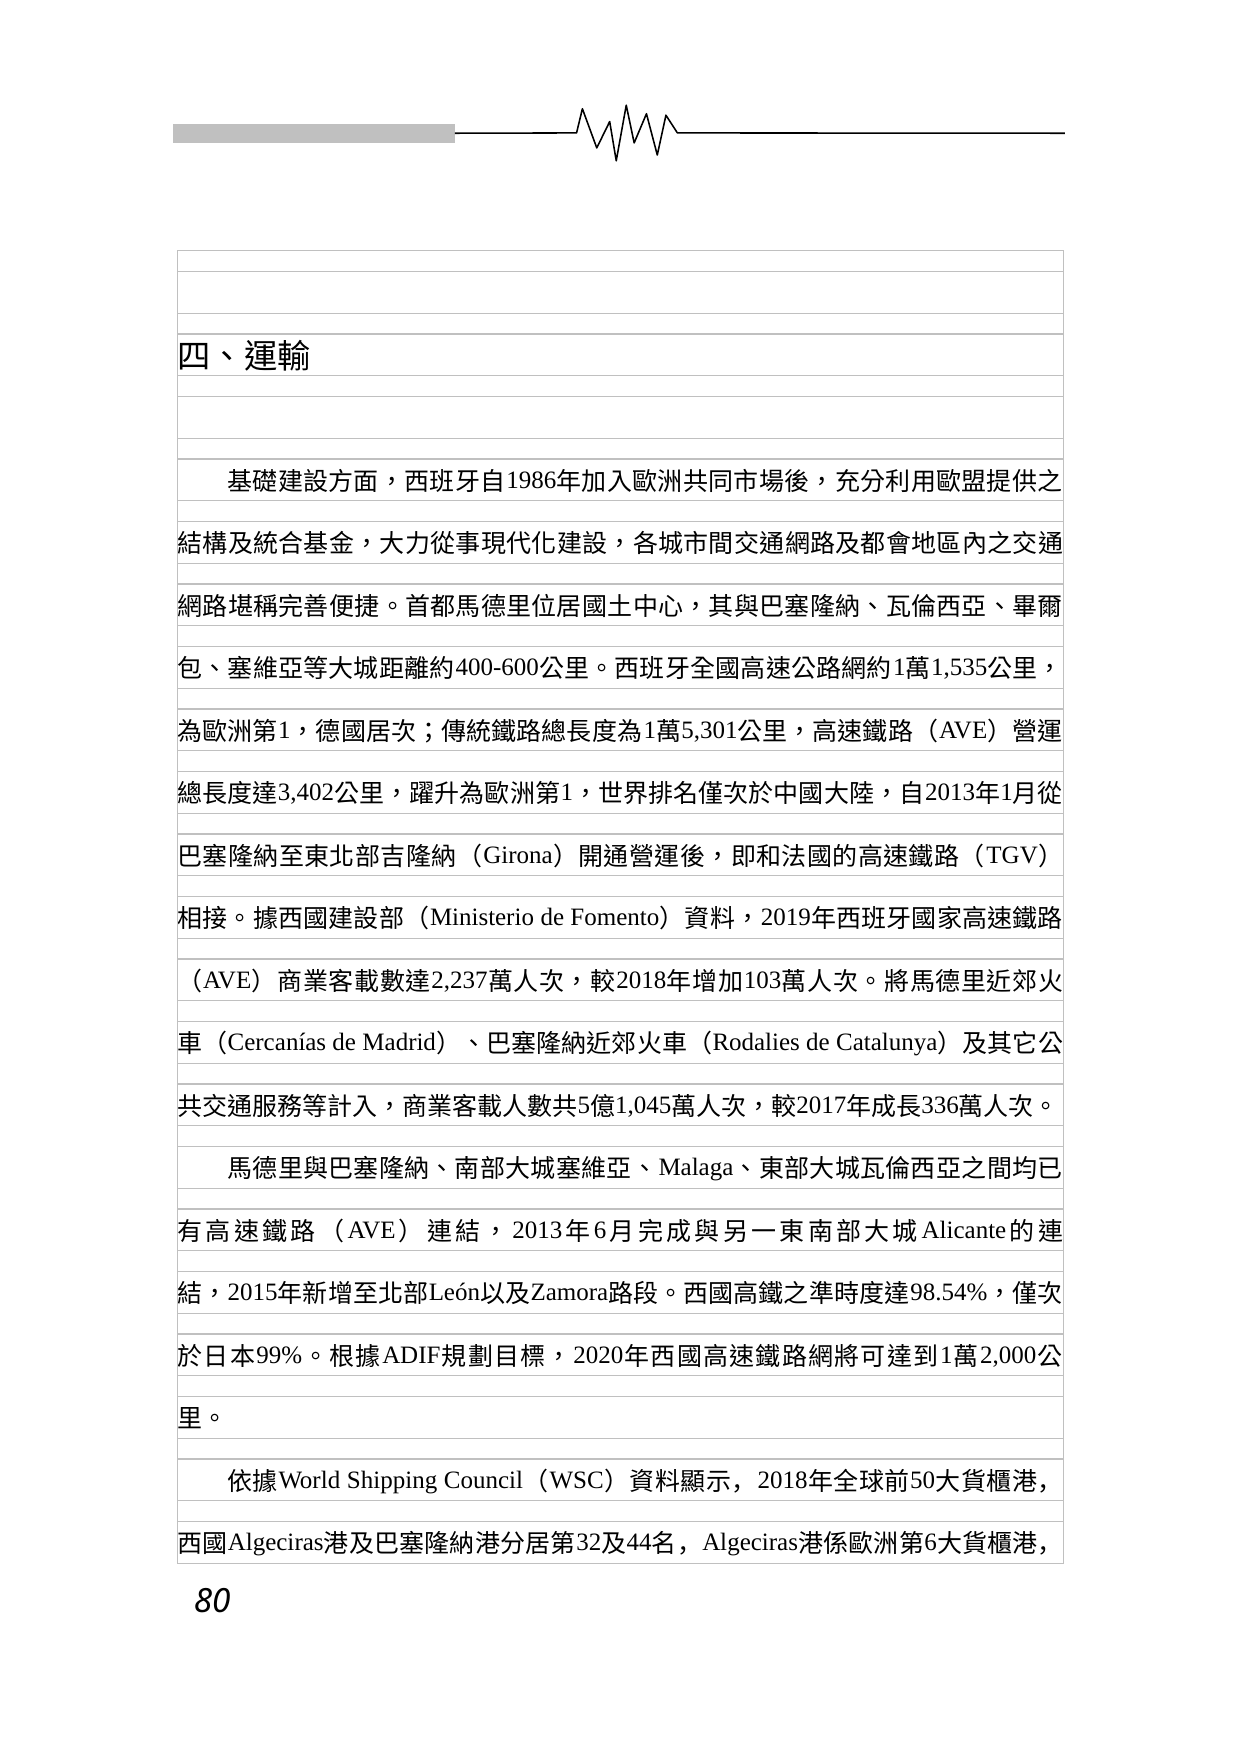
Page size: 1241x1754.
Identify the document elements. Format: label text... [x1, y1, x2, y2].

text [178, 1376, 1063, 1396]
text [178, 501, 1063, 521]
text 西國Algeciras港及巴塞隆納港分居第32及44名，Algeciras港係歐洲第6大貨櫃港， [178, 1522, 1063, 1563]
text 車（Cercanías de Madrid）、巴塞隆納近郊火車（Rodalies de Catalunya）及其它公 [178, 1022, 1063, 1063]
text [178, 1064, 1063, 1083]
text [178, 814, 1063, 833]
text 相接。據西國建設部（Ministerio de Fomento）資料，2019年西班牙國家高速鐵路 [178, 897, 1063, 938]
text 結構及統合基金，大力從事現代化建設，各城市間交通網路及都會地區內之交通 [178, 522, 1063, 563]
text 依據World Shipping Council（WSC）資料顯示，2018年全球前50大貨櫃港， [178, 1460, 1063, 1500]
text [178, 1501, 1063, 1521]
text [178, 439, 1063, 458]
text 巴塞隆納至東北部吉隆納（Girona）開通營運後，即和法國的高速鐵路（TGV） [178, 835, 1063, 875]
text 里。 [178, 1397, 1063, 1438]
text 總長度達3,402公里，躍升為歐洲第1，世界排名僅次於中國大陸，自2013年1月從 [178, 772, 1063, 813]
text 包、塞維亞等大城距離約400-600公里。西班牙全國高速公路網約1萬1,535公里， [178, 647, 1063, 688]
text [178, 1251, 1063, 1271]
text [178, 751, 1063, 771]
text [178, 876, 1063, 896]
text [178, 564, 1063, 583]
text 有高速鐵路（AVE）連結，2013年6月完成與另一東南部大城Alicante的連 [178, 1210, 1063, 1250]
text 網路堪稱完善便捷。首都馬德里位居國土中心，其與巴塞隆納、瓦倫西亞、畢爾 [178, 585, 1063, 625]
text （AVE）商業客載數達2,237萬人次，較2018年增加103萬人次。將馬德里近郊火 [178, 960, 1063, 1000]
text [178, 689, 1063, 708]
text 為歐洲第1，德國居次；傳統鐵路總長度為1萬5,301公里，高速鐵路（AVE）營運 [178, 710, 1063, 750]
text 馬德里與巴塞隆納、南部大城塞維亞、Malaga、東部大城瓦倫西亞之間均已 [178, 1147, 1063, 1188]
text [178, 1189, 1063, 1208]
text [178, 1314, 1063, 1333]
text [178, 626, 1063, 646]
text [178, 1439, 1063, 1458]
text [178, 939, 1063, 958]
text 於日本99%。根據ADIF規劃目標，2020年西國高速鐵路網將可達到1萬2,000公 [178, 1335, 1063, 1375]
text [178, 314, 1063, 333]
text 結，2015年新增至北部León以及Zamora路段。西國高鐵之準時度達98.54%，僅次 [178, 1272, 1063, 1313]
text [178, 1001, 1063, 1021]
text [178, 1126, 1063, 1146]
text 四、運輸 [178, 335, 1063, 375]
text 共交通服務等計入，商業客載人數共5億1,045萬人次，較2017年成長336萬人次。 [178, 1085, 1063, 1125]
text 基礎建設方面，西班牙自1986年加入歐洲共同市場後，充分利用歐盟提供之 [178, 460, 1063, 500]
